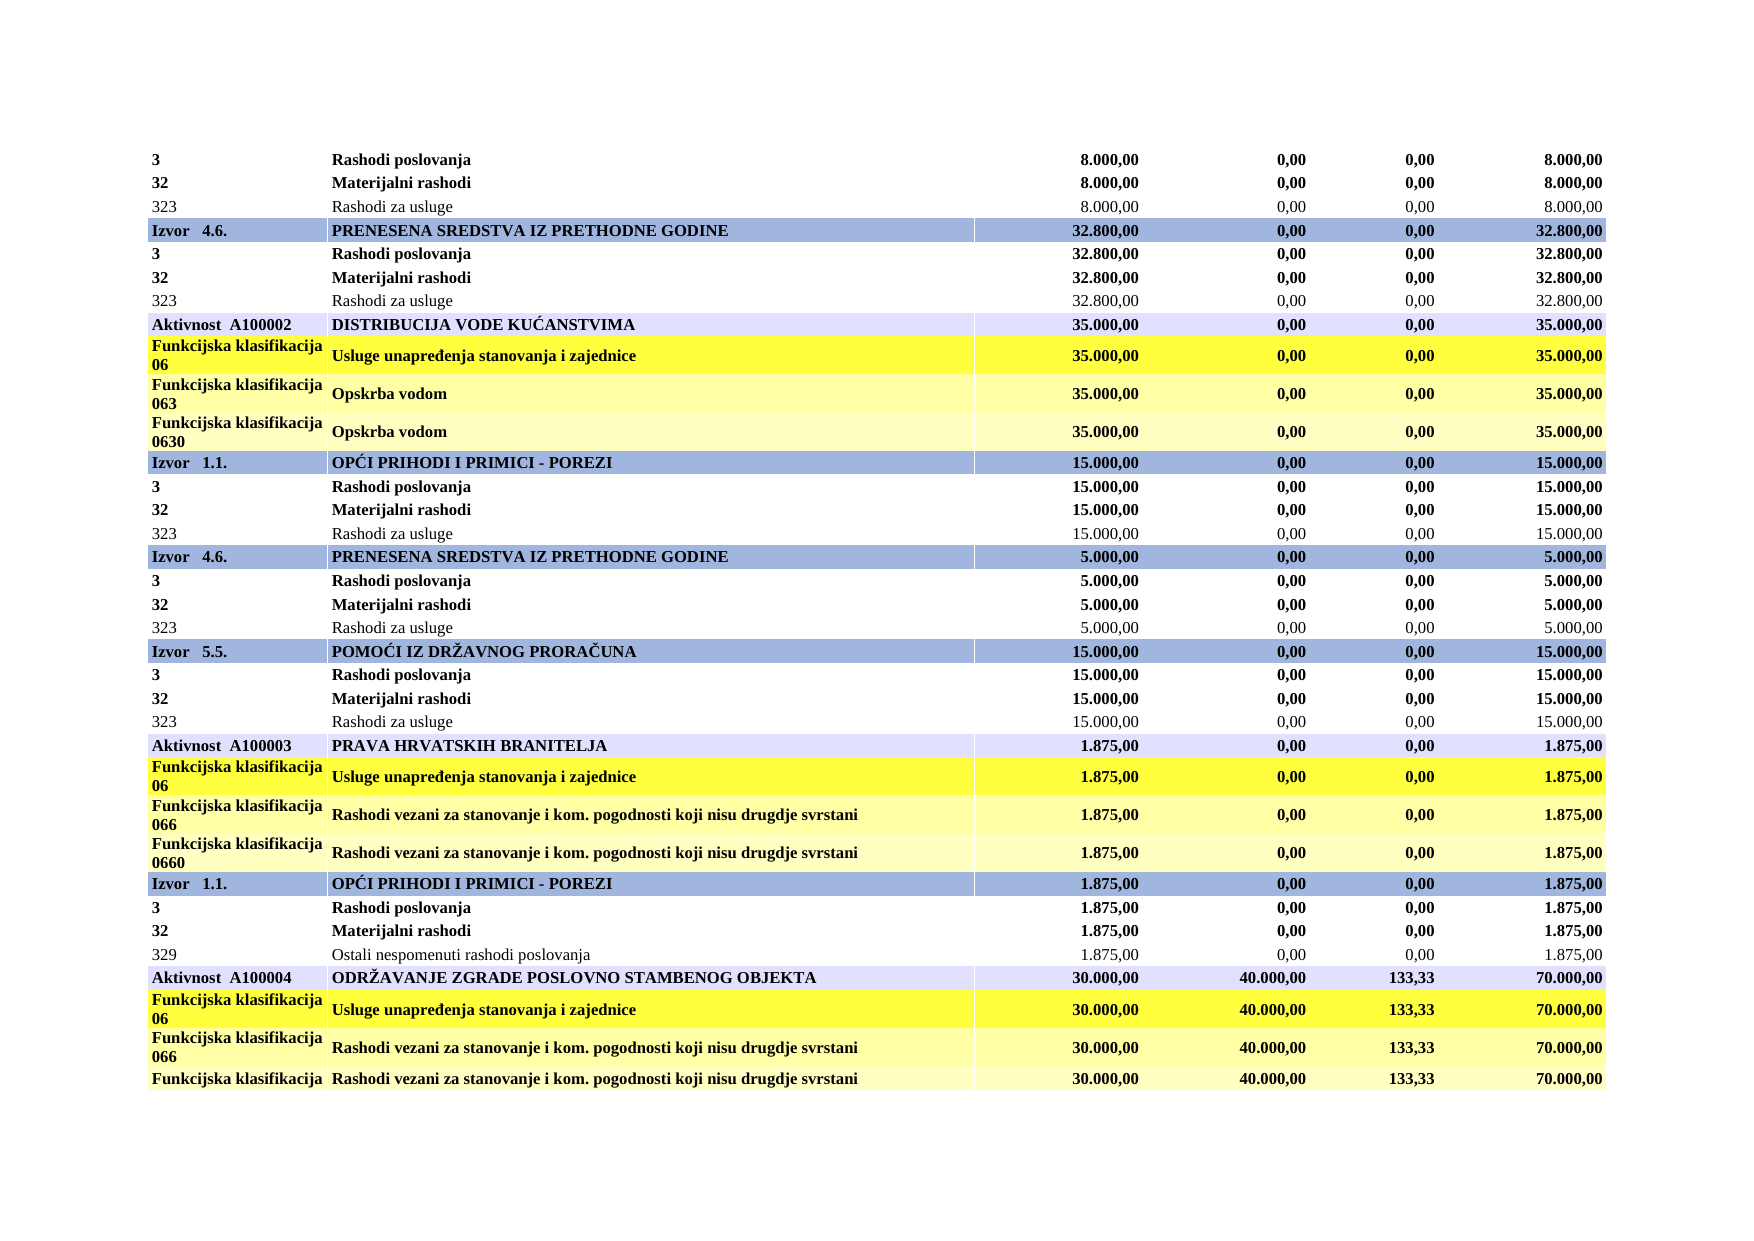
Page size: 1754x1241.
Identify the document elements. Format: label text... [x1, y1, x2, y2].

table_cell 1.875,00 [1438, 919, 1606, 943]
table_cell 15.000,00 [1438, 475, 1606, 498]
table_cell 323 [148, 195, 327, 218]
table_cell Rashodi poslovanja [328, 896, 974, 919]
table_cell 8.000,00 [1438, 171, 1606, 195]
table_cell 0,00 [1310, 451, 1438, 474]
table_cell 3 [148, 663, 327, 686]
table_cell PRENESENA SREDSTVA IZ PRETHODNE GODINE [328, 218, 974, 242]
table_cell 1.875,00 [1438, 734, 1606, 757]
table_cell Materijalni rashodi [328, 592, 974, 616]
table_cell 15.000,00 [975, 498, 1143, 522]
table_cell Rashodi za usluge [328, 710, 974, 733]
table_cell 1.875,00 [1438, 872, 1606, 896]
table_cell 133,33 [1310, 1028, 1438, 1066]
table_cell 0,00 [1143, 569, 1310, 592]
table_cell 32.800,00 [1438, 265, 1606, 289]
table_cell Usluge unapređenja stanovanja i zajednice [328, 990, 974, 1028]
table_cell 0,00 [1310, 289, 1438, 312]
table_cell 0,00 [1143, 757, 1310, 795]
table_cell Funkcijska klasifikacija 0660 [148, 834, 327, 872]
table_cell Materijalni rashodi [328, 265, 974, 289]
table_cell PRENESENA SREDSTVA IZ PRETHODNE GODINE [328, 545, 974, 569]
table_cell 0,00 [1143, 522, 1310, 545]
table_cell 0,00 [1310, 757, 1438, 795]
table_cell 0,00 [1310, 663, 1438, 686]
table_cell 0,00 [1143, 498, 1310, 522]
table_cell 15.000,00 [975, 663, 1143, 686]
table_cell 5.000,00 [1438, 616, 1606, 639]
table_cell 0,00 [1310, 616, 1438, 639]
table_cell 0,00 [1143, 795, 1310, 834]
table_cell 323 [148, 710, 327, 733]
table_cell 0,00 [1310, 242, 1438, 265]
table_cell Funkcijska klasifikacija 06 [148, 336, 327, 374]
table_cell 0,00 [1143, 616, 1310, 639]
table_cell 30.000,00 [975, 1028, 1143, 1066]
table_cell 0,00 [1143, 336, 1310, 374]
table_cell 0,00 [1143, 663, 1310, 686]
table_cell 0,00 [1310, 545, 1438, 569]
table_cell 32 [148, 171, 327, 195]
table_cell 35.000,00 [1438, 336, 1606, 374]
table_cell 0,00 [1143, 413, 1310, 451]
table_cell 0,00 [1143, 148, 1310, 171]
table_cell Rashodi vezani za stanovanje i kom. pogodnosti koji nisu drugdje svrstani [328, 834, 974, 872]
table_cell 1.875,00 [975, 734, 1143, 757]
table_cell 30.000,00 [975, 1066, 1143, 1090]
table_cell 0,00 [1143, 289, 1310, 312]
table_cell 133,33 [1310, 990, 1438, 1028]
table_cell 40.000,00 [1143, 990, 1310, 1028]
table_cell 0,00 [1143, 195, 1310, 218]
table_cell 32.800,00 [975, 265, 1143, 289]
table_cell 35.000,00 [1438, 413, 1606, 451]
table_cell 323 [148, 616, 327, 639]
table_cell 1.875,00 [975, 795, 1143, 834]
table_cell 0,00 [1143, 545, 1310, 569]
table_cell 0,00 [1143, 592, 1310, 616]
table_cell Aktivnost A100002 [148, 313, 327, 336]
table_cell Funkcijska klasifikacija 0630 [148, 413, 327, 451]
table_cell 1.875,00 [1438, 834, 1606, 872]
table_cell 0,00 [1143, 919, 1310, 943]
table_cell 1.875,00 [1438, 896, 1606, 919]
table_cell Izvor 4.6. [148, 545, 327, 569]
table_cell 30.000,00 [975, 966, 1143, 990]
table_cell 323 [148, 289, 327, 312]
table_cell 3 [148, 569, 327, 592]
table_cell 3 [148, 242, 327, 265]
table_cell 1.875,00 [1438, 943, 1606, 966]
table_cell 0,00 [1143, 218, 1310, 242]
table_cell Izvor 5.5. [148, 639, 327, 663]
table_cell OPĆI PRIHODI I PRIMICI - POREZI [328, 451, 974, 474]
table_cell 35.000,00 [975, 313, 1143, 336]
table_cell 40.000,00 [1143, 966, 1310, 990]
table_cell DISTRIBUCIJA VODE KUĆANSTVIMA [328, 313, 974, 336]
table_cell Rashodi vezani za stanovanje i kom. pogodnosti koji nisu drugdje svrstani [328, 795, 974, 834]
table_cell 15.000,00 [975, 710, 1143, 733]
table_cell Aktivnost A100004 [148, 966, 327, 990]
table_cell 15.000,00 [975, 686, 1143, 710]
table_cell 15.000,00 [1438, 522, 1606, 545]
table_cell 329 [148, 943, 327, 966]
table_cell 35.000,00 [975, 374, 1143, 413]
table_cell 0,00 [1310, 265, 1438, 289]
table_cell 5.000,00 [975, 592, 1143, 616]
table_cell 0,00 [1310, 919, 1438, 943]
table_cell Rashodi poslovanja [328, 242, 974, 265]
table_cell 0,00 [1143, 171, 1310, 195]
table_cell 0,00 [1143, 734, 1310, 757]
table_cell Izvor 1.1. [148, 451, 327, 474]
table_cell 0,00 [1310, 522, 1438, 545]
table_cell 15.000,00 [1438, 451, 1606, 474]
table_cell 8.000,00 [975, 148, 1143, 171]
table_cell Rashodi za usluge [328, 616, 974, 639]
table_cell Funkcijska klasifikacija 06 [148, 757, 327, 795]
table_cell 32.800,00 [1438, 242, 1606, 265]
table_cell 323 [148, 522, 327, 545]
table_cell 32 [148, 265, 327, 289]
table_cell 133,33 [1310, 966, 1438, 990]
table_cell Rashodi poslovanja [328, 148, 974, 171]
table_cell 0,00 [1310, 569, 1438, 592]
table_cell 15.000,00 [1438, 498, 1606, 522]
table_cell 40.000,00 [1143, 1066, 1310, 1090]
table_cell 32.800,00 [975, 218, 1143, 242]
table_cell 32 [148, 592, 327, 616]
table_cell 1.875,00 [975, 896, 1143, 919]
table_cell Rashodi vezani za stanovanje i kom. pogodnosti koji nisu drugdje svrstani [328, 1028, 974, 1066]
table_cell Funkcijska klasifikacija [148, 1066, 327, 1090]
table_cell 0,00 [1310, 639, 1438, 663]
table_cell 1.875,00 [1438, 757, 1606, 795]
table_cell Usluge unapređenja stanovanja i zajednice [328, 757, 974, 795]
table_cell 0,00 [1310, 710, 1438, 733]
table_cell Rashodi poslovanja [328, 569, 974, 592]
table_cell 3 [148, 475, 327, 498]
table_cell 70.000,00 [1438, 990, 1606, 1028]
table_cell Izvor 1.1. [148, 872, 327, 896]
table_cell 35.000,00 [1438, 374, 1606, 413]
table_cell 1.875,00 [975, 943, 1143, 966]
table_cell 1.875,00 [975, 919, 1143, 943]
table_cell 5.000,00 [975, 569, 1143, 592]
table_cell Usluge unapređenja stanovanja i zajednice [328, 336, 974, 374]
table_cell 0,00 [1310, 872, 1438, 896]
table_cell 0,00 [1143, 313, 1310, 336]
table_cell 32.800,00 [975, 289, 1143, 312]
table_cell 0,00 [1310, 592, 1438, 616]
table_cell Materijalni rashodi [328, 919, 974, 943]
table_cell Funkcijska klasifikacija 066 [148, 795, 327, 834]
table_cell 8.000,00 [975, 171, 1143, 195]
table_cell 0,00 [1143, 710, 1310, 733]
table_cell 0,00 [1143, 686, 1310, 710]
table_cell Rashodi za usluge [328, 522, 974, 545]
table_cell 1.875,00 [975, 872, 1143, 896]
table_cell OPĆI PRIHODI I PRIMICI - POREZI [328, 872, 974, 896]
table_cell 5.000,00 [1438, 592, 1606, 616]
table_cell Materijalni rashodi [328, 171, 974, 195]
table_cell 0,00 [1143, 265, 1310, 289]
table_cell 0,00 [1310, 734, 1438, 757]
table_cell 32.800,00 [1438, 218, 1606, 242]
table_cell 3 [148, 148, 327, 171]
table_cell 30.000,00 [975, 990, 1143, 1028]
table_cell 0,00 [1310, 475, 1438, 498]
table_cell 0,00 [1310, 374, 1438, 413]
table_cell 3 [148, 896, 327, 919]
table_cell Funkcijska klasifikacija 06 [148, 990, 327, 1028]
table_cell 35.000,00 [975, 336, 1143, 374]
table_cell 8.000,00 [975, 195, 1143, 218]
table_cell POMOĆI IZ DRŽAVNOG PRORAČUNA [328, 639, 974, 663]
table_cell 5.000,00 [975, 545, 1143, 569]
table_cell 0,00 [1310, 336, 1438, 374]
table_cell 15.000,00 [975, 451, 1143, 474]
table_cell 0,00 [1310, 313, 1438, 336]
table_cell 15.000,00 [1438, 639, 1606, 663]
table_cell 32.800,00 [1438, 289, 1606, 312]
table_cell 32 [148, 498, 327, 522]
table_cell 70.000,00 [1438, 1066, 1606, 1090]
table_cell PRAVA HRVATSKIH BRANITELJA [328, 734, 974, 757]
table_cell 0,00 [1143, 639, 1310, 663]
table_cell 0,00 [1310, 498, 1438, 522]
table_cell Rashodi vezani za stanovanje i kom. pogodnosti koji nisu drugdje svrstani [328, 1066, 974, 1090]
table_cell 0,00 [1310, 896, 1438, 919]
table_cell Opskrba vodom [328, 374, 974, 413]
table_cell 0,00 [1143, 475, 1310, 498]
table_cell Rashodi za usluge [328, 195, 974, 218]
table_cell Rashodi poslovanja [328, 475, 974, 498]
table_cell 32 [148, 919, 327, 943]
table_cell 0,00 [1310, 148, 1438, 171]
table_cell 133,33 [1310, 1066, 1438, 1090]
table_cell 32 [148, 686, 327, 710]
table_cell 0,00 [1310, 686, 1438, 710]
table_cell Ostali nespomenuti rashodi poslovanja [328, 943, 974, 966]
table_cell 40.000,00 [1143, 1028, 1310, 1066]
table_cell 0,00 [1310, 943, 1438, 966]
table_cell 1.875,00 [975, 834, 1143, 872]
table_cell 0,00 [1310, 795, 1438, 834]
table_cell Materijalni rashodi [328, 686, 974, 710]
table_cell 15.000,00 [975, 639, 1143, 663]
table_cell 5.000,00 [975, 616, 1143, 639]
table_cell 8.000,00 [1438, 148, 1606, 171]
table_cell 0,00 [1143, 834, 1310, 872]
table_cell Funkcijska klasifikacija 063 [148, 374, 327, 413]
table_cell 1.875,00 [975, 757, 1143, 795]
table_cell 0,00 [1143, 374, 1310, 413]
table_cell 5.000,00 [1438, 545, 1606, 569]
table_cell 0,00 [1143, 943, 1310, 966]
table_cell 15.000,00 [1438, 663, 1606, 686]
table_cell 1.875,00 [1438, 795, 1606, 834]
table_cell 0,00 [1310, 218, 1438, 242]
table_cell 15.000,00 [1438, 710, 1606, 733]
table_cell 0,00 [1310, 413, 1438, 451]
table_cell 70.000,00 [1438, 1028, 1606, 1066]
table_cell 0,00 [1310, 834, 1438, 872]
table_cell 32.800,00 [975, 242, 1143, 265]
table_cell 0,00 [1310, 195, 1438, 218]
table_cell Rashodi poslovanja [328, 663, 974, 686]
table_cell Aktivnost A100003 [148, 734, 327, 757]
table_cell 15.000,00 [975, 475, 1143, 498]
table_cell 0,00 [1310, 171, 1438, 195]
table_cell 0,00 [1143, 451, 1310, 474]
table_cell 0,00 [1143, 896, 1310, 919]
table_cell 8.000,00 [1438, 195, 1606, 218]
table_cell 70.000,00 [1438, 966, 1606, 990]
table_cell ODRŽAVANJE ZGRADE POSLOVNO STAMBENOG OBJEKTA [328, 966, 974, 990]
table_cell 35.000,00 [975, 413, 1143, 451]
table_cell 5.000,00 [1438, 569, 1606, 592]
table_cell 15.000,00 [975, 522, 1143, 545]
table_cell Materijalni rashodi [328, 498, 974, 522]
table_cell 15.000,00 [1438, 686, 1606, 710]
table_cell 0,00 [1143, 242, 1310, 265]
table_cell Funkcijska klasifikacija 066 [148, 1028, 327, 1066]
table_cell 0,00 [1143, 872, 1310, 896]
table_cell Rashodi za usluge [328, 289, 974, 312]
table_cell 35.000,00 [1438, 313, 1606, 336]
table_cell Opskrba vodom [328, 413, 974, 451]
table_cell Izvor 4.6. [148, 218, 327, 242]
